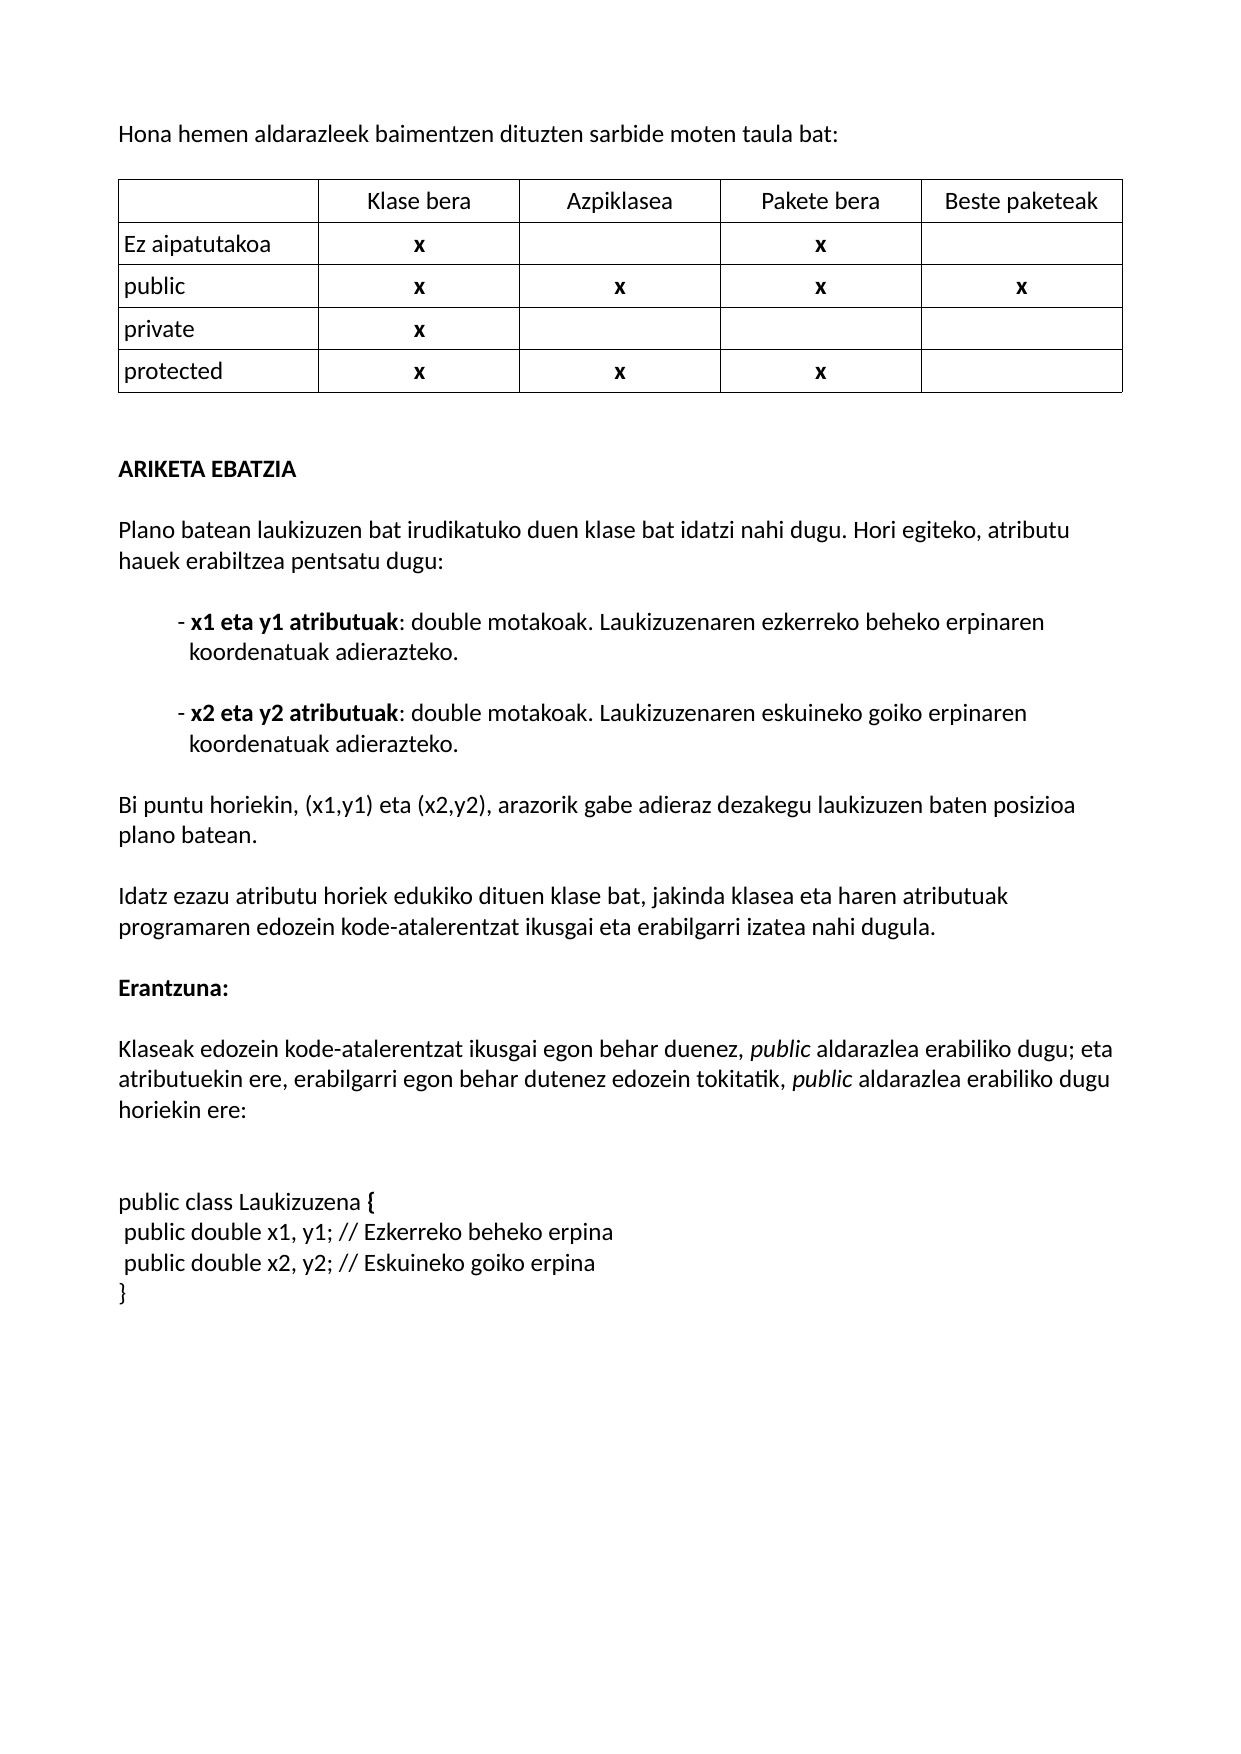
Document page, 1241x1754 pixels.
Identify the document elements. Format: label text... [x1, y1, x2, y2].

table_header [119, 180, 318, 222]
text Bi puntu horiekin, (x1,y1) eta (x2,y2), arazorik gabe adieraz dezakegu laukizuzen baten posizioa plano batean. [118, 789, 1122, 850]
table_cell [520, 223, 720, 264]
text Klaseak edozein kode-atalerentzat ikusgai egon behar duenez, public aldarazlea erabiliko dugu; eta atributuekin ere, erabilgarri egon behar dutenez edozein tokitatik, public aldarazlea erabiliko dugu horiekin ere: [118, 1033, 1122, 1125]
text - x1 eta y1 atributuak: double motakoak. Laukizuzenaren ezkerreko beheko erpinaren koordenatuak adierazteko. [177, 606, 1122, 667]
table_cell x [922, 265, 1122, 307]
table_cell x [721, 265, 921, 307]
text - x2 eta y2 atributuak: double motakoak. Laukizuzenaren eskuineko goiko erpinaren koordenatuak adierazteko. [177, 697, 1122, 758]
table_header Klase bera [319, 180, 519, 222]
table_cell x [520, 350, 720, 392]
table_cell [520, 308, 720, 349]
table_cell [721, 308, 921, 349]
table_header Pakete bera [721, 180, 921, 222]
text Erantzuna: [118, 972, 1122, 1003]
text Idatz ezazu atributu horiek edukiko dituen klase bat, jakinda klasea eta haren atributuak programaren edozein kode-atalerentzat ikusgai eta erabilgarri izatea nahi dugula. [118, 881, 1122, 942]
table_cell [922, 350, 1122, 392]
table_header Beste paketeak [922, 180, 1122, 222]
table_cell protected [119, 350, 318, 392]
table_cell x [319, 223, 519, 264]
text Plano batean laukizuzen bat irudikatuko duen klase bat idatzi nahi dugu. Hori egiteko, atributu hauek erabiltzea pentsatu dugu: [118, 514, 1122, 575]
text public double x2, y2; // Eskuineko goiko erpina [118, 1247, 1122, 1277]
table_cell x [319, 350, 519, 392]
table_cell x [721, 350, 921, 392]
text ARIKETA EBATZIA [118, 453, 1122, 484]
text public double x1, y1; // Ezkerreko beheko erpina [118, 1216, 1122, 1247]
table_cell private [119, 308, 318, 349]
table_cell [922, 223, 1122, 264]
table_cell x [319, 265, 519, 307]
table_cell [922, 308, 1122, 349]
table_cell x [319, 308, 519, 349]
table_header Azpiklasea [520, 180, 720, 222]
table_cell public [119, 265, 318, 307]
text public class Laukizuzena { [118, 1186, 1122, 1216]
text Hona hemen aldarazleek baimentzen dituzten sarbide moten taula bat: [118, 118, 1122, 149]
table_cell x [520, 265, 720, 307]
text } [118, 1277, 1122, 1308]
table_cell x [721, 223, 921, 264]
table_cell Ez aipatutakoa [119, 223, 318, 264]
